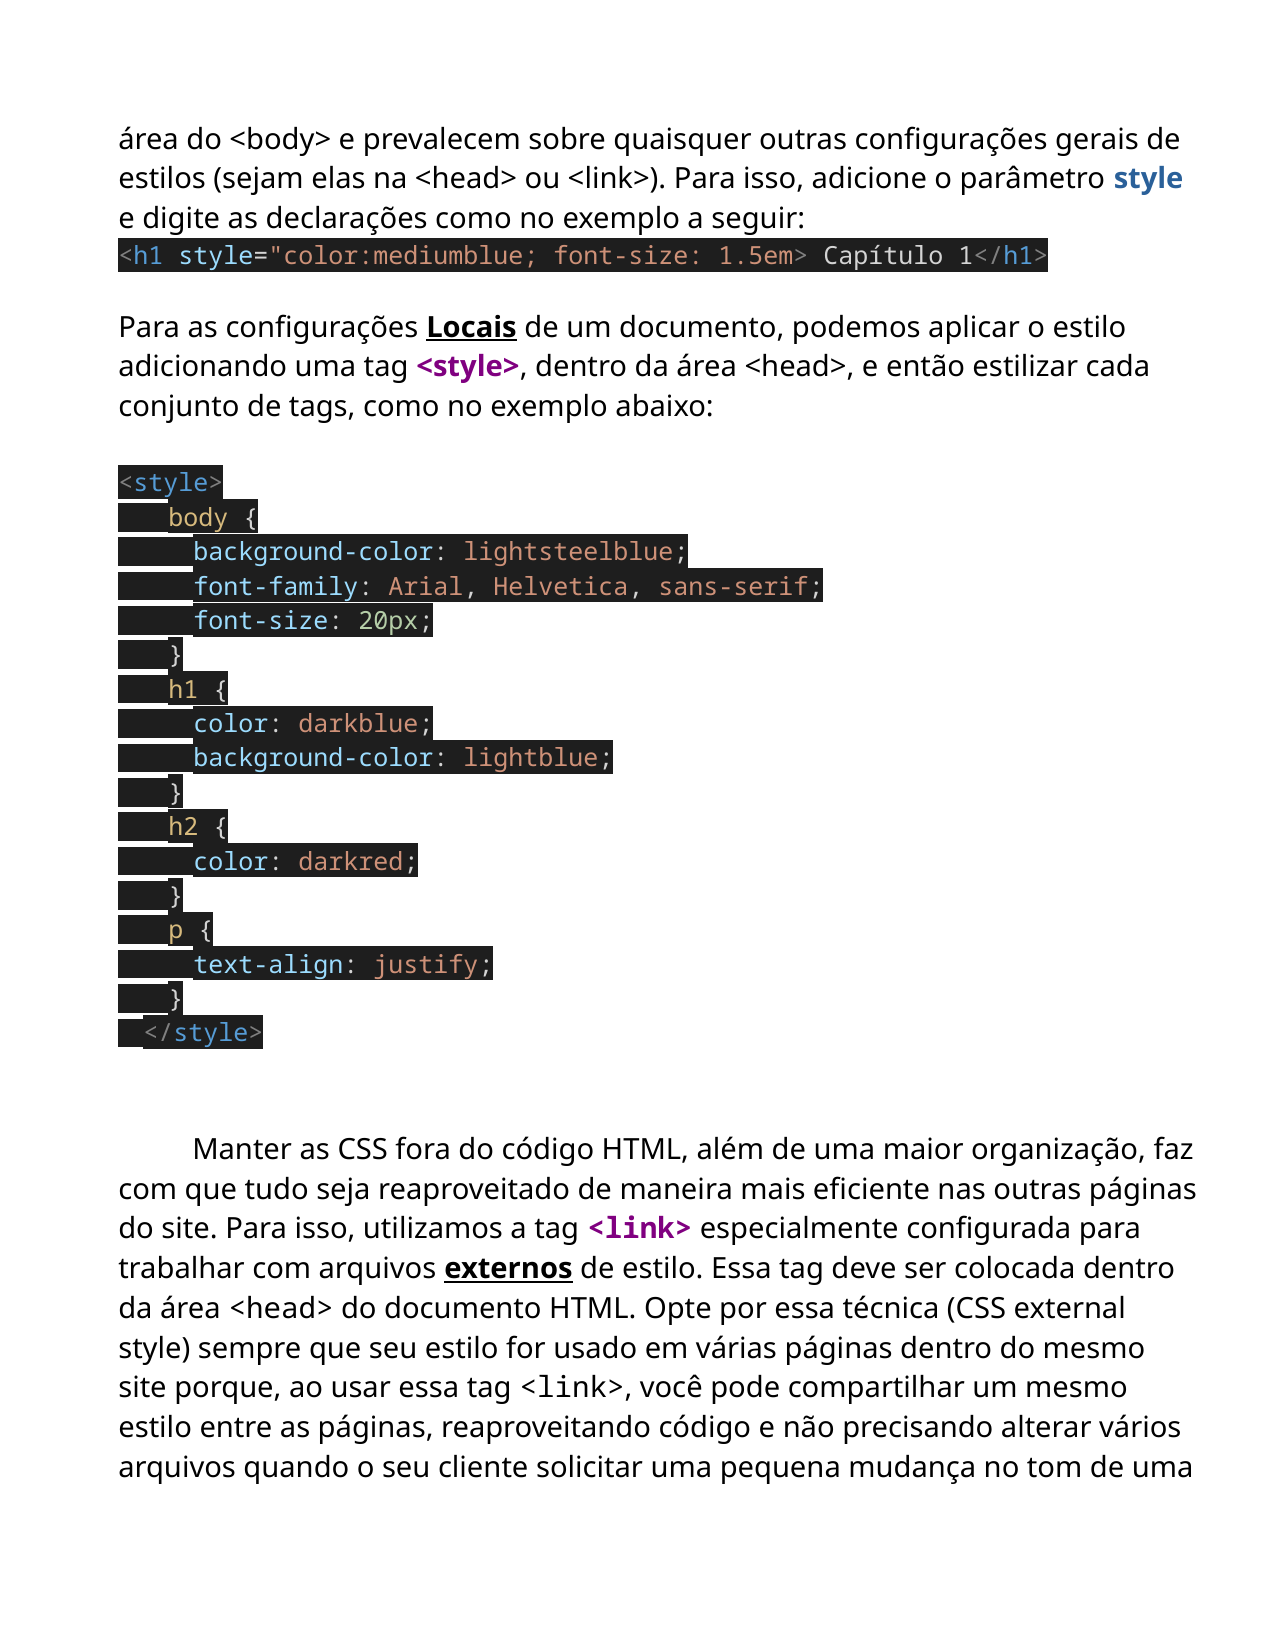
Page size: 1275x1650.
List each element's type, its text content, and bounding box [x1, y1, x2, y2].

text text-align: justify; [118, 946, 1157, 980]
text } [118, 637, 1157, 671]
text body { [118, 499, 1157, 533]
text área do <body> e prevalecem sobre quaisquer outras configurações gerais de estilos (sejam elas na <head> ou <link>). Para isso, adicione o parâmetro style e digite as declarações como no exemplo a seguir: [118, 118, 1198, 237]
text </style> [118, 1015, 1157, 1049]
text background-color: lightblue; [118, 740, 1157, 774]
text <style> [118, 465, 1198, 499]
text p { [118, 912, 1157, 946]
text color: darkred; [118, 843, 1157, 877]
text } [118, 980, 1157, 1015]
text } [118, 877, 1157, 912]
text Manter as CSS fora do código HTML, além de uma maior organização, faz com que tudo seja reaproveitado de maneira mais eficiente nas outras páginas do site. Para isso, utilizamos a tag <link> especialmente configurada para trabalhar com arquivos externos de estilo. Essa tag deve ser colocada dentro da área <head> do documento HTML. Opte por essa técnica (CSS external style) sempre que seu estilo for usado em várias páginas dentro do mesmo site porque, ao usar essa tag <link>, você pode compartilhar um mesmo estilo entre as páginas, reaproveitando código e não precisando alterar vários arquivos quando o seu cliente solicitar uma pequena mudança no tom de uma [118, 1128, 1198, 1486]
text h2 { [118, 808, 1157, 843]
text <h1 style="color:mediumblue; font-size: 1.5em> Capítulo 1</h1> [118, 237, 1198, 272]
text font-size: 20px; [118, 602, 1157, 637]
text } [118, 774, 1157, 808]
text Para as configurações Locais de um documento, podemos aplicar o estilo adicionando uma tag <style>, dentro da área <head>, e então estilizar cada conjunto de tags, como no exemplo abaixo: [118, 306, 1198, 425]
text color: darkblue; [118, 705, 1157, 740]
text h1 { [118, 671, 1157, 705]
text background-color: lightsteelblue; [118, 533, 1157, 568]
text font-family: Arial, Helvetica, sans-serif; [118, 568, 1157, 602]
